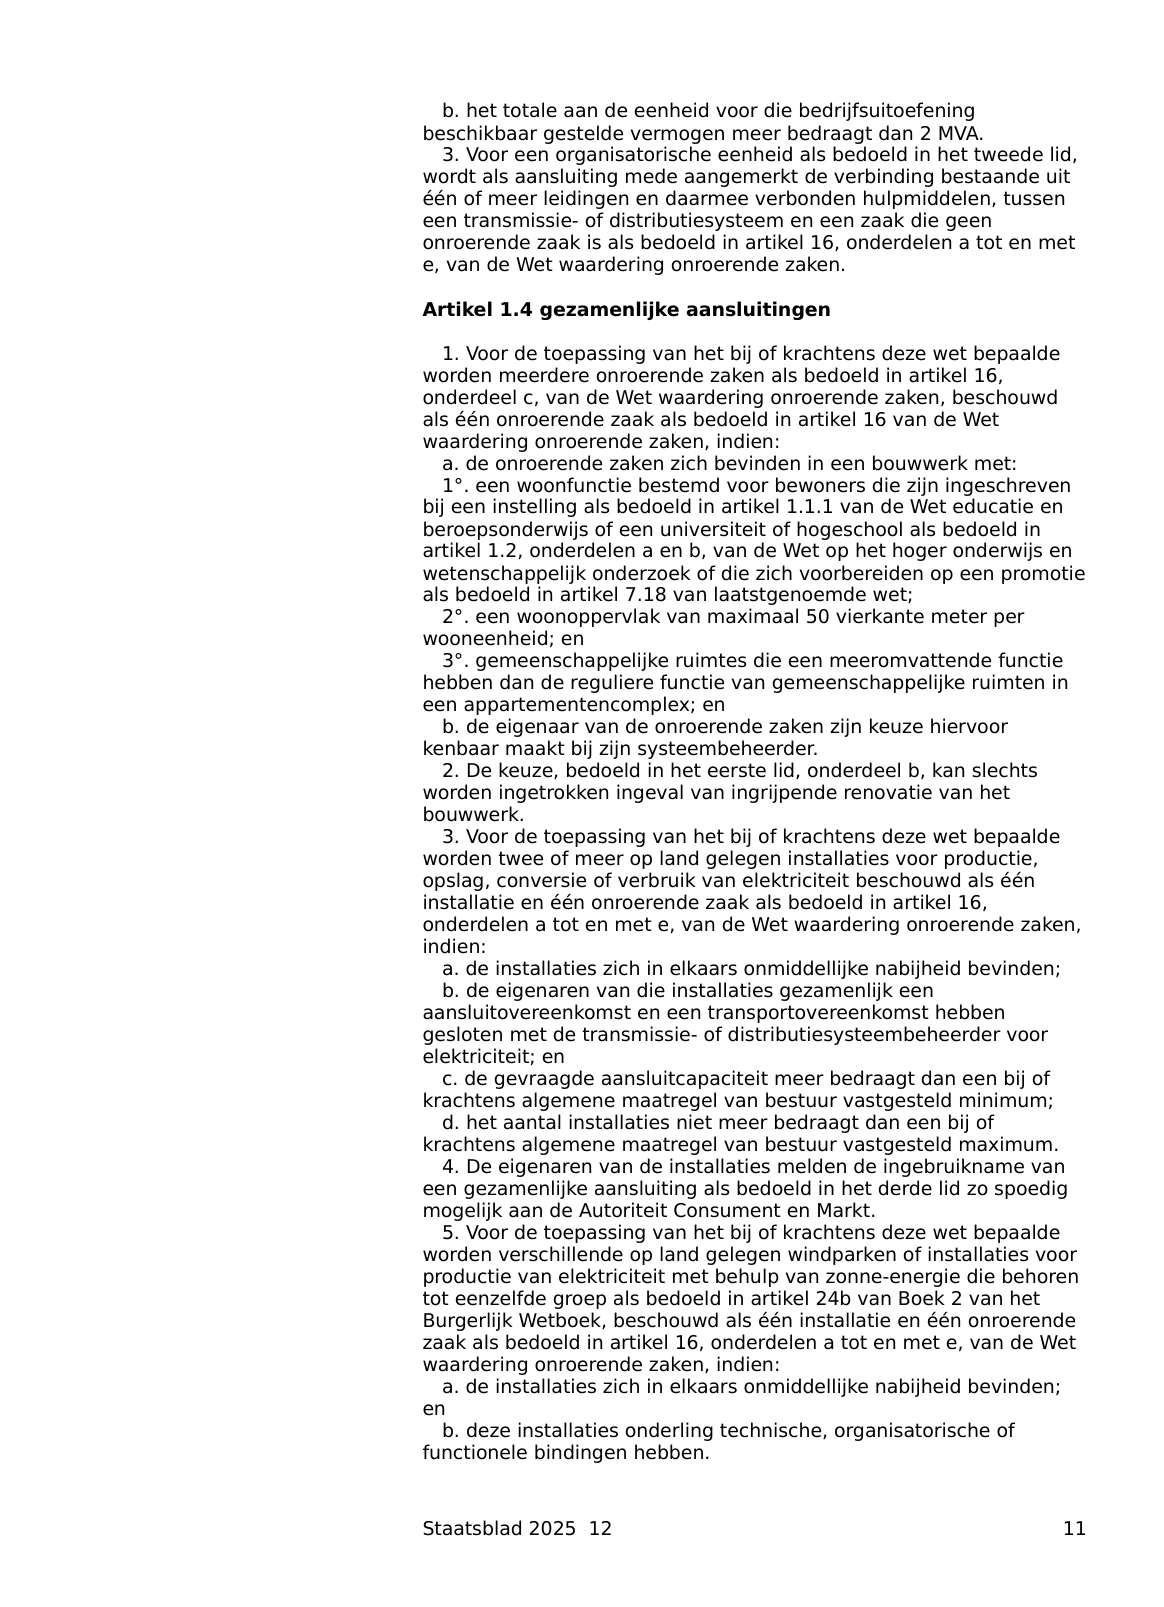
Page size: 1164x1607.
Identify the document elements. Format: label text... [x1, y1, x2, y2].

text b. deze installaties onderling technische, organisatorische of functionele bindingen hebben. [422, 1419, 1087, 1463]
text c. de gevraagde aansluitcapaciteit meer bedraagt dan een bij of krachtens algemene maatregel van bestuur vastgesteld minimum; [422, 1068, 1087, 1112]
text 4. De eigenaren van de installaties melden de ingebruikname van een gezamenlijke aansluiting als bedoeld in het derde lid zo spoedig mogelijk aan de Autoriteit Consument en Markt. [422, 1156, 1087, 1222]
text a. de onroerende zaken zich bevinden in een bouwwerk met: [422, 452, 1087, 474]
text b. het totale aan de eenheid voor die bedrijfsuitoefening beschikbaar gestelde vermogen meer bedraagt dan 2 MVA. [422, 100, 1087, 144]
text 3°. gemeenschappelijke ruimtes die een meeromvattende functie hebben dan de reguliere functie van gemeenschappelijke ruimten in een appartementencomplex; en [422, 650, 1087, 716]
text b. de eigenaar van de onroerende zaken zijn keuze hiervoor kenbaar maakt bij zijn systeembeheerder. [422, 716, 1087, 760]
text 3. Voor een organisatorische eenheid als bedoeld in het tweede lid, wordt als aansluiting mede aangemerkt de verbinding bestaande uit één of meer leidingen en daarmee verbonden hulpmiddelen, tussen een transmissie- of distributiesysteem en een zaak die geen onroerende zaak is als bedoeld in artikel 16, onderdelen a tot en met e, van de Wet waardering onroerende zaken. [422, 144, 1087, 276]
text 1°. een woonfunctie bestemd voor bewoners die zijn ingeschreven bij een instelling als bedoeld in artikel 1.1.1 van de Wet educatie en beroepsonderwijs of een universiteit of hogeschool als bedoeld in artikel 1.2, onderdelen a en b, van de Wet op het hoger onderwijs en wetenschappelijk onderzoek of die zich voorbereiden op een promotie als bedoeld in artikel 7.18 van laatstgenoemde wet; [422, 474, 1087, 606]
text d. het aantal installaties niet meer bedraagt dan een bij of krachtens algemene maatregel van bestuur vastgesteld maximum. [422, 1112, 1087, 1156]
subtitle Artikel 1.4 gezamenlijke aansluitingen [422, 298, 1087, 320]
text 3. Voor de toepassing van het bij of krachtens deze wet bepaalde worden twee of meer op land gelegen installaties voor productie, opslag, conversie of verbruik van elektriciteit beschouwd als één installatie en één onroerende zaak als bedoeld in artikel 16, onderdelen a tot en met e, van de Wet waardering onroerende zaken, indien: [422, 826, 1087, 958]
text a. de installaties zich in elkaars onmiddellijke nabijheid bevinden; [422, 958, 1087, 980]
text 1. Voor de toepassing van het bij of krachtens deze wet bepaalde worden meerdere onroerende zaken als bedoeld in artikel 16, onderdeel c, van de Wet waardering onroerende zaken, beschouwd als één onroerende zaak als bedoeld in artikel 16 van de Wet waardering onroerende zaken, indien: [422, 343, 1087, 452]
text a. de installaties zich in elkaars onmiddellijke nabijheid bevinden; en [422, 1376, 1087, 1419]
text 2°. een woonoppervlak van maximaal 50 vierkante meter per wooneenheid; en [422, 606, 1087, 650]
text b. de eigenaren van die installaties gezamenlijk een aansluitovereenkomst en een transportovereenkomst hebben gesloten met de transmissie- of distributiesysteembeheerder voor elektriciteit; en [422, 980, 1087, 1068]
text 5. Voor de toepassing van het bij of krachtens deze wet bepaalde worden verschillende op land gelegen windparken of installaties voor productie van elektriciteit met behulp van zonne-energie die behoren tot eenzelfde groep als bedoeld in artikel 24b van Boek 2 van het Burgerlijk Wetboek, beschouwd als één installatie en één onroerende zaak als bedoeld in artikel 16, onderdelen a tot en met e, van de Wet waardering onroerende zaken, indien: [422, 1222, 1087, 1376]
text 2. De keuze, bedoeld in het eerste lid, onderdeel b, kan slechts worden ingetrokken ingeval van ingrijpende renovatie van het bouwwerk. [422, 760, 1087, 826]
